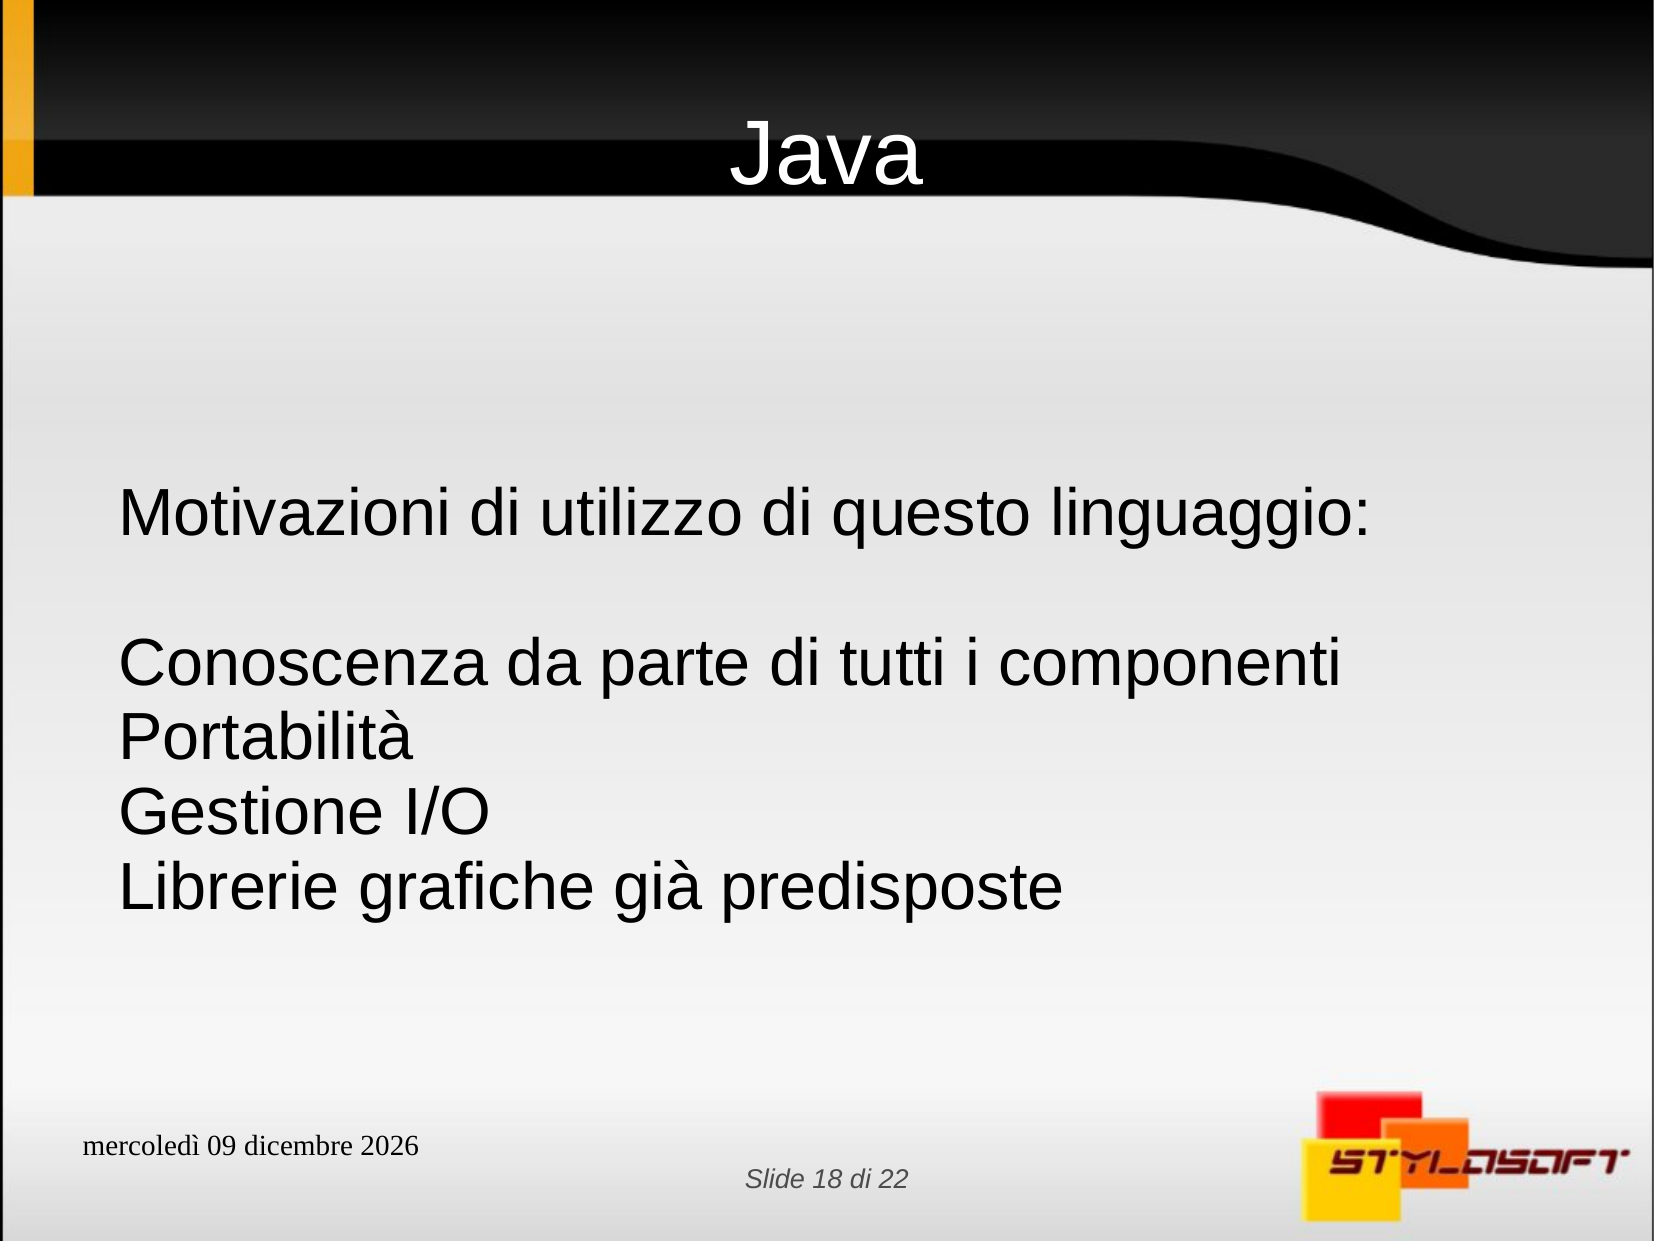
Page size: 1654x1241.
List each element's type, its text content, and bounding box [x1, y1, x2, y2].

title Java [82, 49, 1571, 257]
subtitle Motivazioni di utilizzo di questo linguaggio: Conoscenza da parte di tutti i componenti Portabilità Gestione I/O Librerie grafiche già predisposte [82, 297, 1571, 1102]
picture [0, 0, 1654, 1156]
text_box Slide <numero> di 22 [0, 1156, 1654, 1241]
